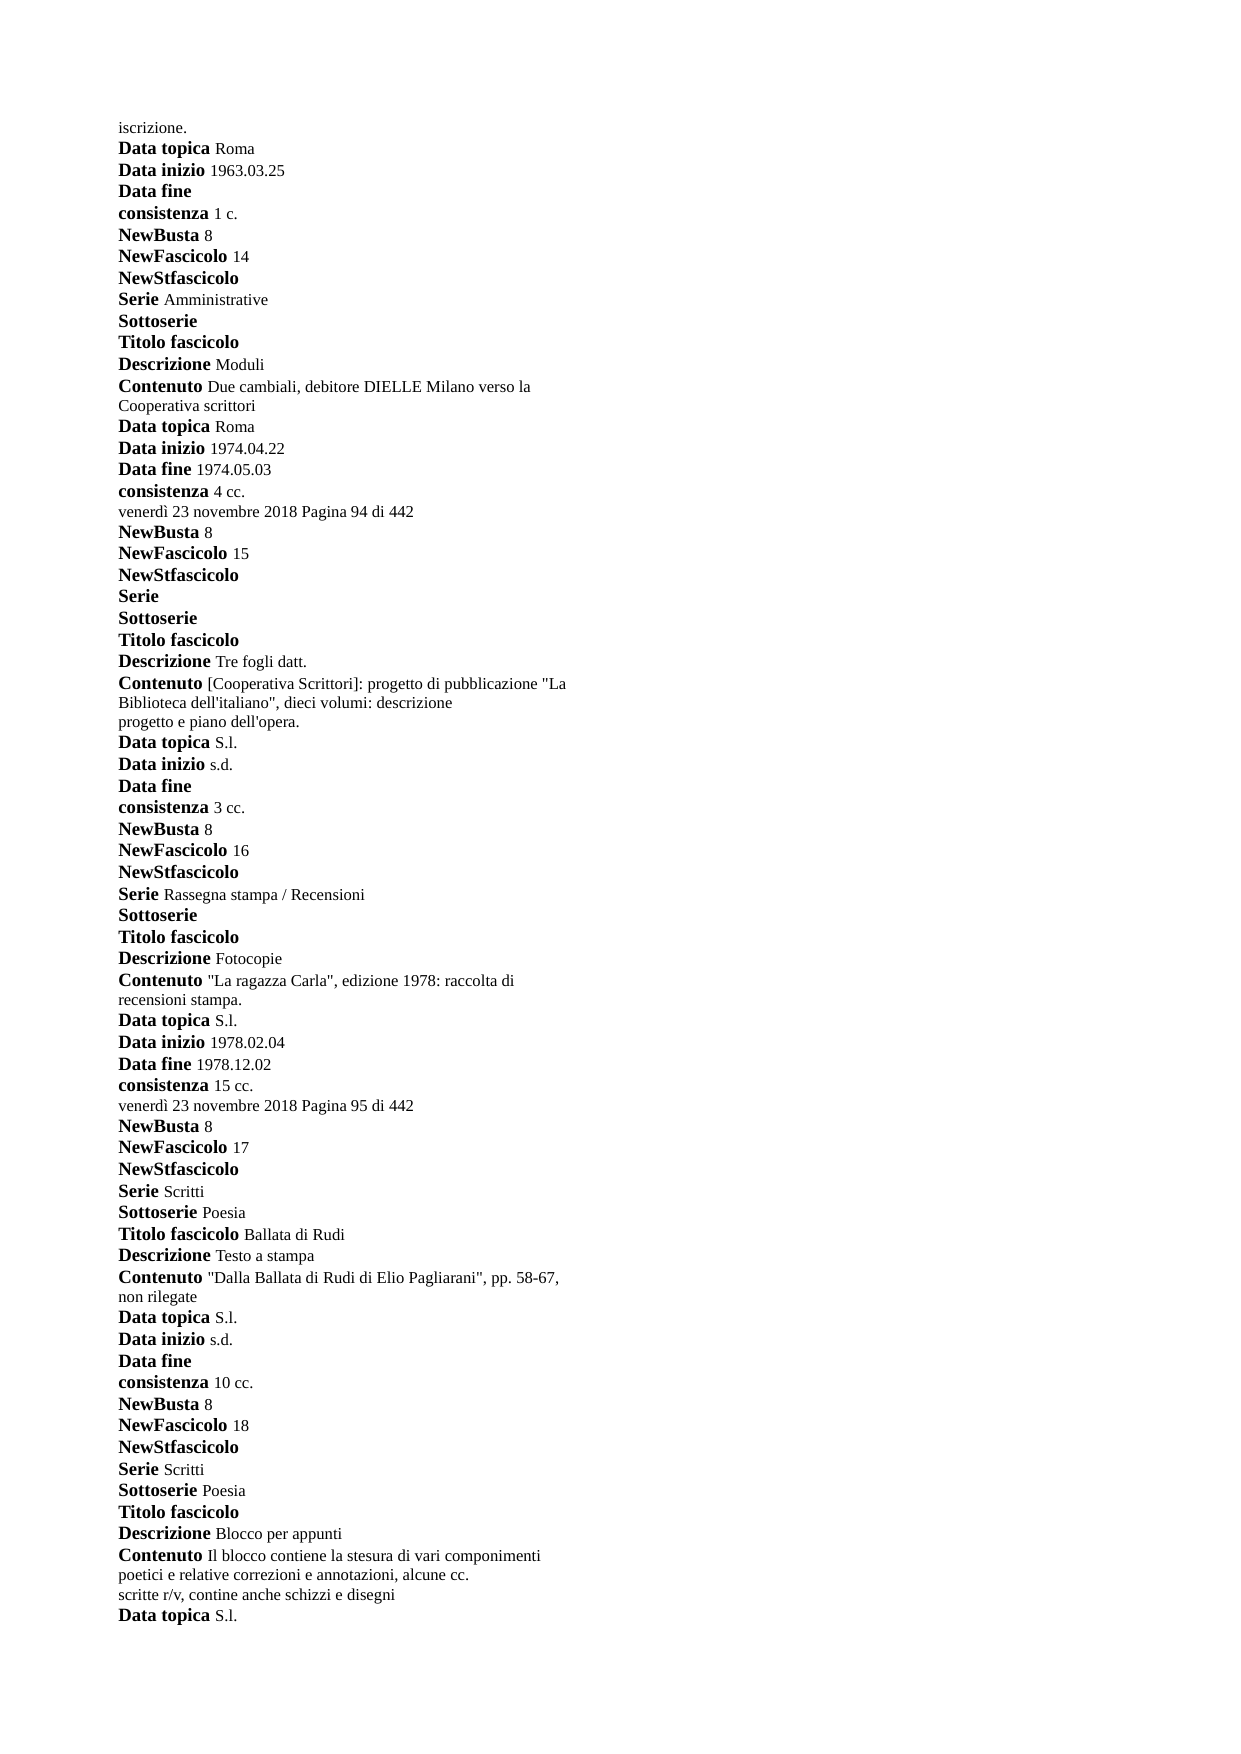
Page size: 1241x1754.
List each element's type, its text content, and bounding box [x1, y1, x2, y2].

text Data inizio 1963.03.25 [118, 159, 1122, 180]
text Contenuto "La ragazza Carla", edizione 1978: raccolta di [118, 969, 1122, 990]
text consistenza 4 cc. [118, 480, 1122, 501]
text NewBusta 8 [118, 1393, 1122, 1414]
text poetici e relative correzioni e annotazioni, alcune cc. [118, 1565, 1122, 1584]
text Descrizione Moduli [118, 353, 1122, 374]
text non rilegate [118, 1287, 1122, 1306]
text Data fine 1978.12.02 [118, 1052, 1122, 1074]
text NewFascicolo 18 [118, 1414, 1122, 1436]
text Contenuto [Cooperativa Scrittori]: progetto di pubblicazione "La [118, 672, 1122, 693]
text Sottoserie [118, 904, 1122, 926]
text NewStfascicolo [118, 1436, 1122, 1457]
text NewStfascicolo [118, 1158, 1122, 1179]
text Descrizione Fotocopie [118, 947, 1122, 969]
text venerdì 23 novembre 2018 Pagina 94 di 442 [118, 501, 1122, 521]
text Contenuto Il blocco contiene la stesura di vari componimenti [118, 1544, 1122, 1565]
text scritte r/v, contine anche schizzi e disegni [118, 1584, 1122, 1603]
text NewFascicolo 16 [118, 839, 1122, 861]
text Data inizio 1978.02.04 [118, 1031, 1122, 1052]
text NewBusta 8 [118, 1115, 1122, 1136]
text NewBusta 8 [118, 223, 1122, 245]
text consistenza 3 cc. [118, 796, 1122, 818]
text Data inizio s.d. [118, 1328, 1122, 1349]
text consistenza 15 cc. [118, 1074, 1122, 1096]
text Data fine [118, 774, 1122, 796]
text Data topica Roma [118, 415, 1122, 437]
text Serie Rassegna stampa / Recensioni [118, 882, 1122, 904]
text Titolo fascicolo [118, 1501, 1122, 1522]
text consistenza 10 cc. [118, 1371, 1122, 1393]
text Serie [118, 585, 1122, 607]
text NewStfascicolo [118, 861, 1122, 882]
text recensioni stampa. [118, 990, 1122, 1009]
text Titolo fascicolo Ballata di Rudi [118, 1223, 1122, 1244]
text Descrizione Tre fogli datt. [118, 650, 1122, 672]
text Biblioteca dell'italiano", dieci volumi: descrizione [118, 693, 1122, 712]
text Data fine 1974.05.03 [118, 458, 1122, 480]
text NewFascicolo 15 [118, 542, 1122, 564]
text consistenza 1 c. [118, 202, 1122, 223]
text Data topica S.l. [118, 731, 1122, 753]
text Data topica S.l. [118, 1009, 1122, 1031]
text NewStfascicolo [118, 564, 1122, 585]
text Serie Scritti [118, 1179, 1122, 1201]
text progetto e piano dell'opera. [118, 712, 1122, 731]
text Sottoserie Poesia [118, 1479, 1122, 1501]
text NewFascicolo 14 [118, 245, 1122, 267]
text Descrizione Testo a stampa [118, 1244, 1122, 1266]
text Data fine [118, 1349, 1122, 1371]
text Titolo fascicolo [118, 926, 1122, 947]
text Contenuto Due cambiali, debitore DIELLE Milano verso la [118, 374, 1122, 396]
text Sottoserie [118, 607, 1122, 628]
text Sottoserie [118, 310, 1122, 331]
text Data topica Roma [118, 137, 1122, 159]
text Descrizione Blocco per appunti [118, 1522, 1122, 1544]
text Data topica S.l. [118, 1306, 1122, 1328]
text NewBusta 8 [118, 818, 1122, 839]
text Cooperativa scrittori [118, 396, 1122, 415]
text Data fine [118, 180, 1122, 202]
text NewFascicolo 17 [118, 1136, 1122, 1158]
text venerdì 23 novembre 2018 Pagina 95 di 442 [118, 1096, 1122, 1115]
text Data topica S.l. [118, 1603, 1122, 1625]
text Titolo fascicolo [118, 331, 1122, 353]
text NewBusta 8 [118, 521, 1122, 542]
text iscrizione. [118, 118, 1122, 137]
text Serie Scritti [118, 1457, 1122, 1479]
text NewStfascicolo [118, 267, 1122, 288]
text Titolo fascicolo [118, 628, 1122, 650]
text Data inizio 1974.04.22 [118, 437, 1122, 458]
text Contenuto "Dalla Ballata di Rudi di Elio Pagliarani", pp. 58-67, [118, 1266, 1122, 1287]
text Sottoserie Poesia [118, 1201, 1122, 1223]
text Serie Amministrative [118, 288, 1122, 310]
text Data inizio s.d. [118, 753, 1122, 774]
